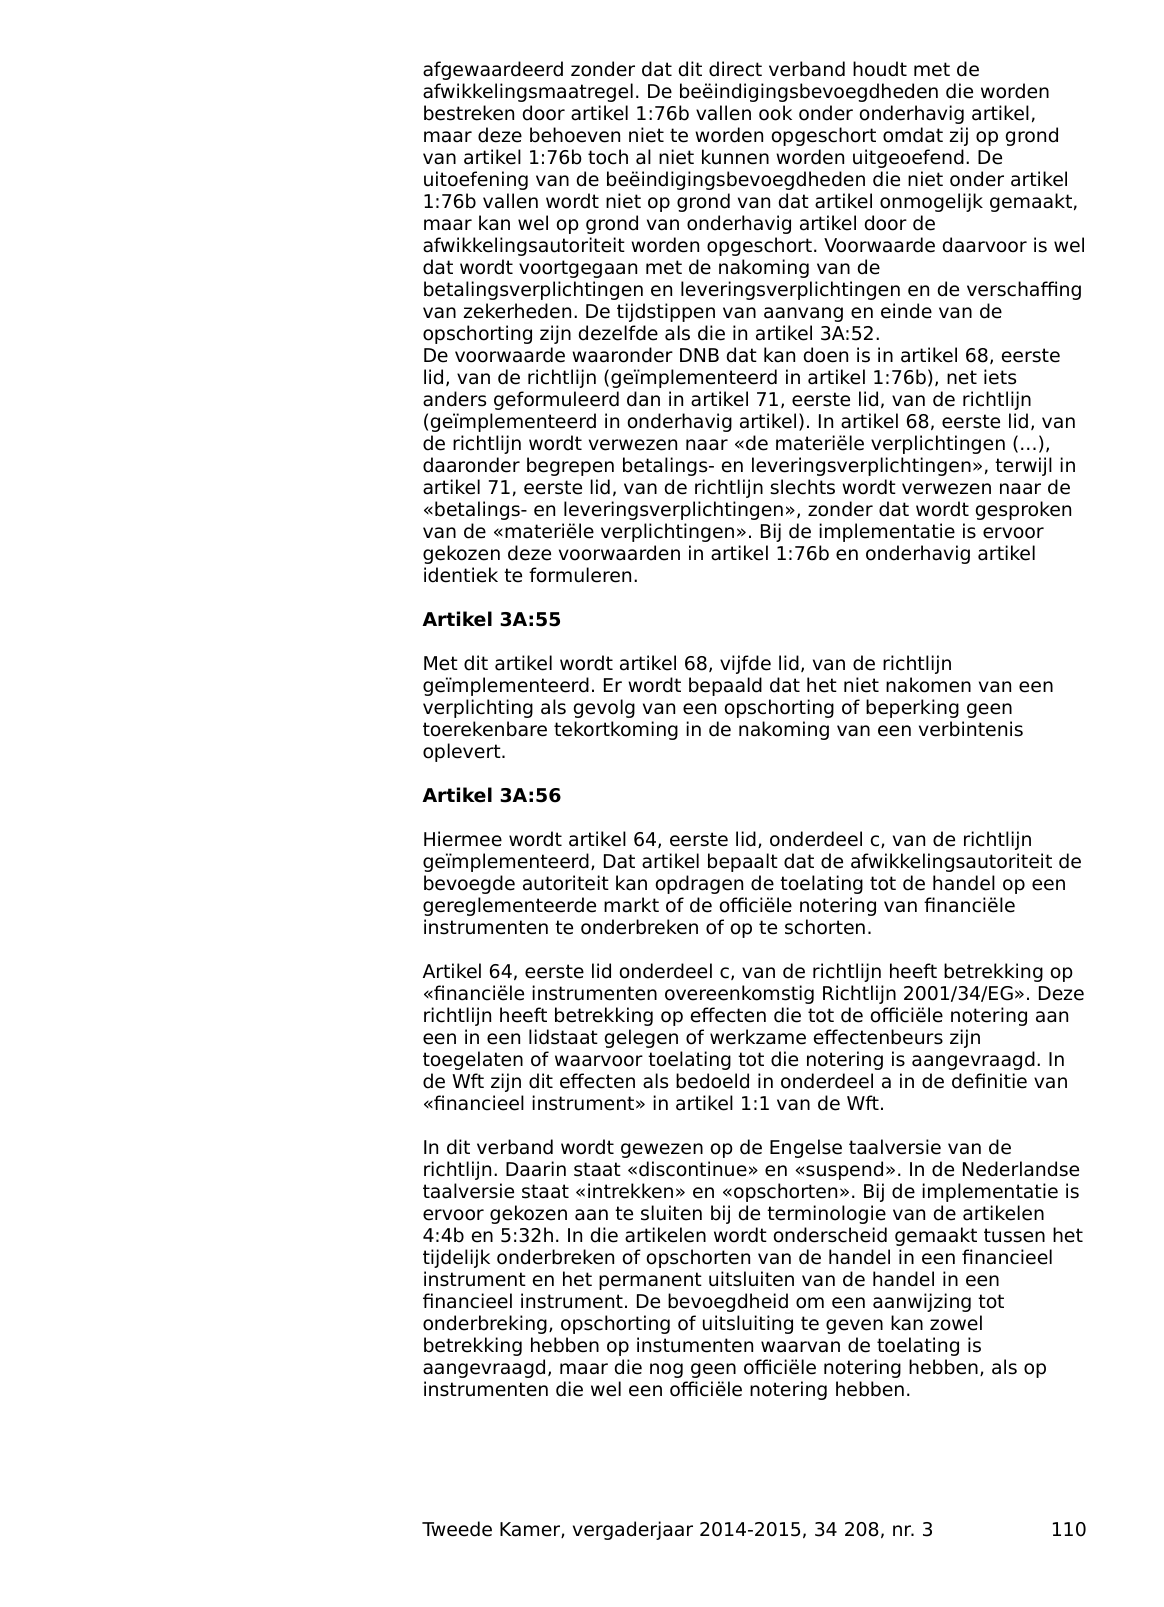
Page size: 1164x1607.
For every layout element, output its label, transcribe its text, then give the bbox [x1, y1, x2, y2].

subtitle Artikel 3A:55 [422, 609, 1087, 631]
text Artikel 64, eerste lid onderdeel c, van de richtlijn heeft betrekking op «financiële instrumenten overeenkomstig Richtlijn 2001/34/EG». Deze richtlijn heeft betrekking op effecten die tot de officiële notering aan een in een lidstaat gelegen of werkzame effectenbeurs zijn toegelaten of waarvoor toelating tot die notering is aangevraagd. In de Wft zijn dit effecten als bedoeld in onderdeel a in de definitie van «financieel instrument» in artikel 1:1 van de Wft. [422, 961, 1087, 1115]
subtitle Artikel 3A:56 [422, 785, 1087, 807]
text In dit verband wordt gewezen op de Engelse taalversie van de richtlijn. Daarin staat «discontinue» en «suspend». In de Nederlandse taalversie staat «intrekken» en «opschorten». Bij de implementatie is ervoor gekozen aan te sluiten bij de terminologie van de artikelen 4:4b en 5:32h. In die artikelen wordt onderscheid gemaakt tussen het tijdelijk onderbreken of opschorten van de handel in een financieel instrument en het permanent uitsluiten van de handel in een financieel instrument. De bevoegdheid om een aanwijzing tot onderbreking, opschorting of uitsluiting te geven kan zowel betrekking hebben op instumenten waarvan de toelating is aangevraagd, maar die nog geen officiële notering hebben, als op instrumenten die wel een officiële notering hebben. [422, 1137, 1087, 1401]
text Hiermee wordt artikel 64, eerste lid, onderdeel c, van de richtlijn geïmplementeerd, Dat artikel bepaalt dat de afwikkelingsautoriteit de bevoegde autoriteit kan opdragen de toelating tot de handel op een gereglementeerde markt of de officiële notering van financiële instrumenten te onderbreken of op te schorten. [422, 829, 1087, 939]
text De voorwaarde waaronder DNB dat kan doen is in artikel 68, eerste lid, van de richtlijn (geïmplementeerd in artikel 1:76b), net iets anders geformuleerd dan in artikel 71, eerste lid, van de richtlijn (geïmplementeerd in onderhavig artikel). In artikel 68, eerste lid, van de richtlijn wordt verwezen naar «de materiële verplichtingen (...), daaronder begrepen betalings- en leveringsverplichtingen», terwijl in artikel 71, eerste lid, van de richtlijn slechts wordt verwezen naar de «betalings- en leveringsverplichtingen», zonder dat wordt gesproken van de «materiële verplichtingen». Bij de implementatie is ervoor gekozen deze voorwaarden in artikel 1:76b en onderhavig artikel identiek te formuleren. [422, 345, 1087, 587]
text afgewaardeerd zonder dat dit direct verband houdt met de afwikkelingsmaatregel. De beëindigingsbevoegdheden die worden bestreken door artikel 1:76b vallen ook onder onderhavig artikel, maar deze behoeven niet te worden opgeschort omdat zij op grond van artikel 1:76b toch al niet kunnen worden uitgeoefend. De uitoefening van de beëindigingsbevoegdheden die niet onder artikel 1:76b vallen wordt niet op grond van dat artikel onmogelijk gemaakt, maar kan wel op grond van onderhavig artikel door de afwikkelingsautoriteit worden opgeschort. Voorwaarde daarvoor is wel dat wordt voortgegaan met de nakoming van de betalingsverplichtingen en leveringsverplichtingen en de verschaffing van zekerheden. De tijdstippen van aanvang en einde van de opschorting zijn dezelfde als die in artikel 3A:52. [422, 59, 1087, 345]
text Met dit artikel wordt artikel 68, vijfde lid, van de richtlijn geïmplementeerd. Er wordt bepaald dat het niet nakomen van een verplichting als gevolg van een opschorting of beperking geen toerekenbare tekortkoming in de nakoming van een verbintenis oplevert. [422, 653, 1087, 763]
